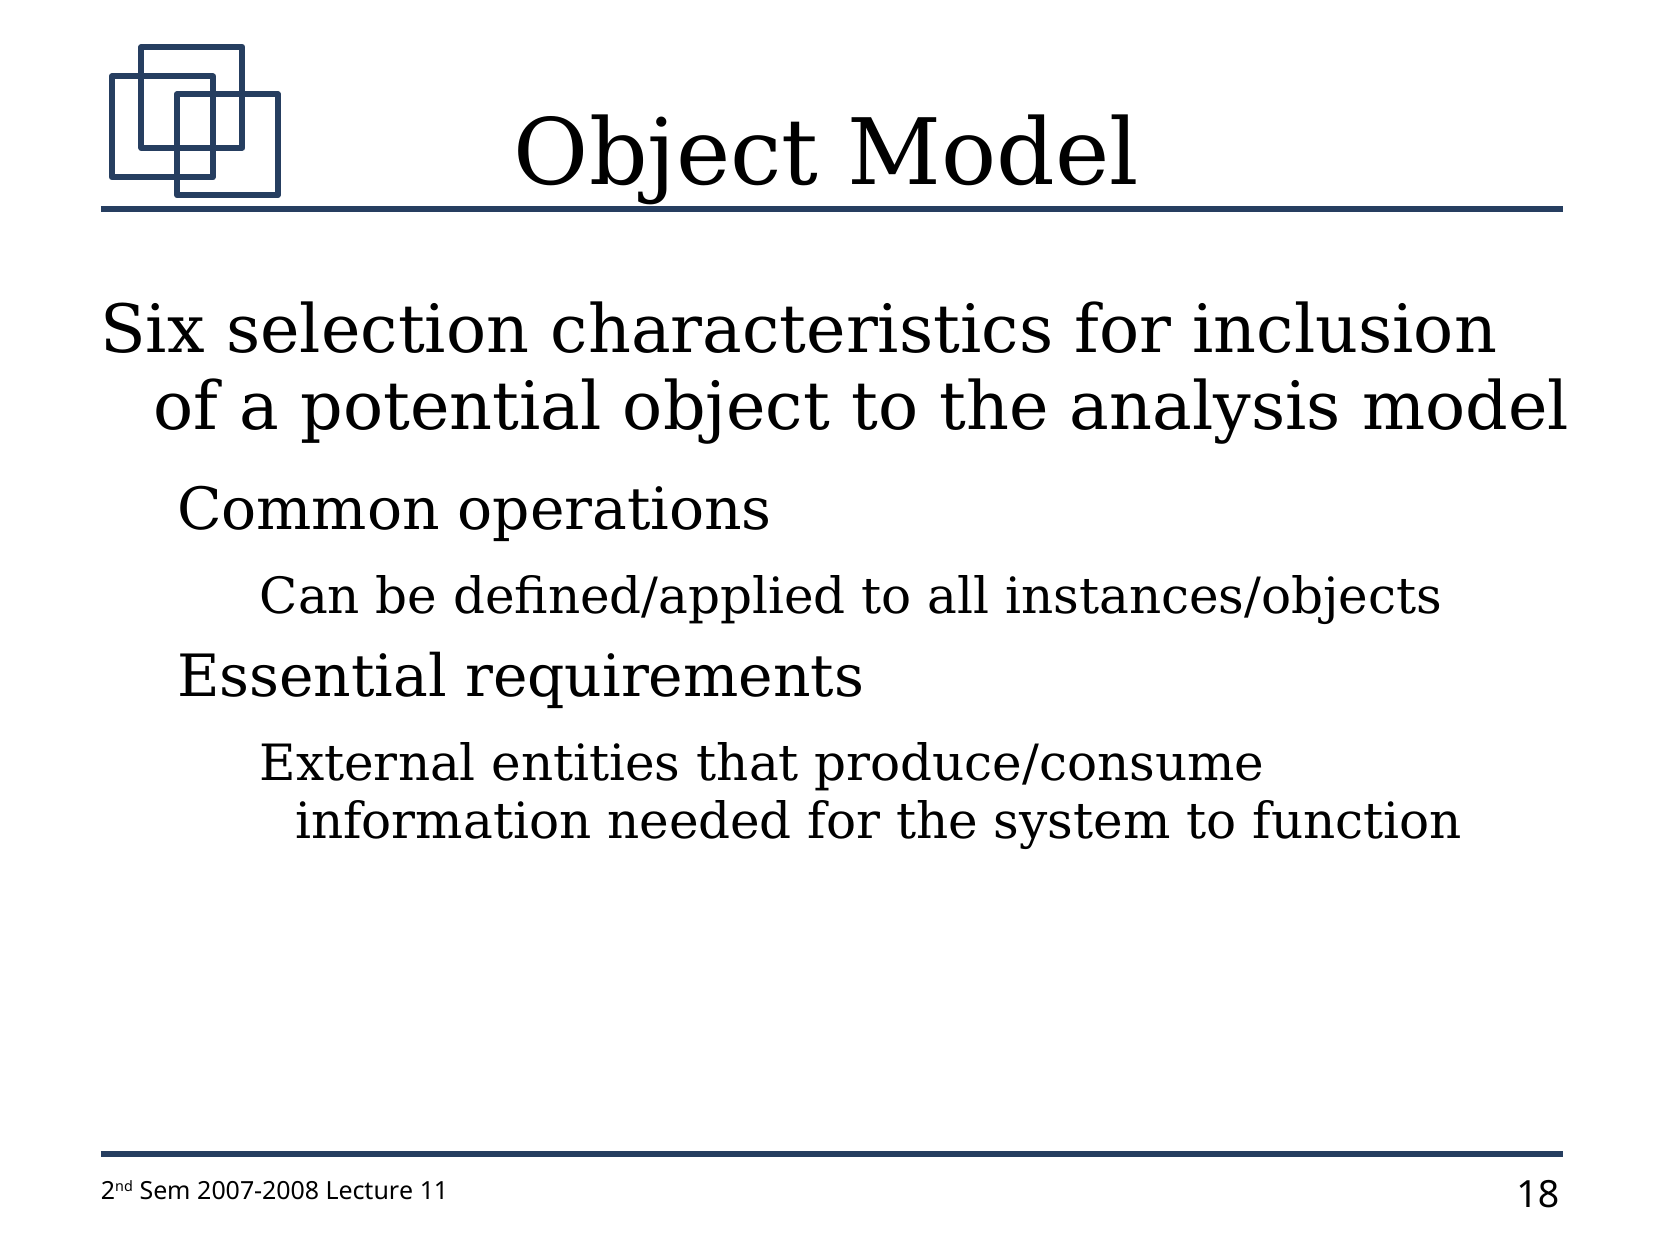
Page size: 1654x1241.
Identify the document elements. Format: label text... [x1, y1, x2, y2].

list Six selection characteristics for inclusion of a potential object to the analysis model Common operations Can be defined/applied to all instances/objects Essential requirements External entities that produce/consume information needed for the system to function [82, 290, 1571, 1109]
title Object Model [82, 49, 1571, 257]
